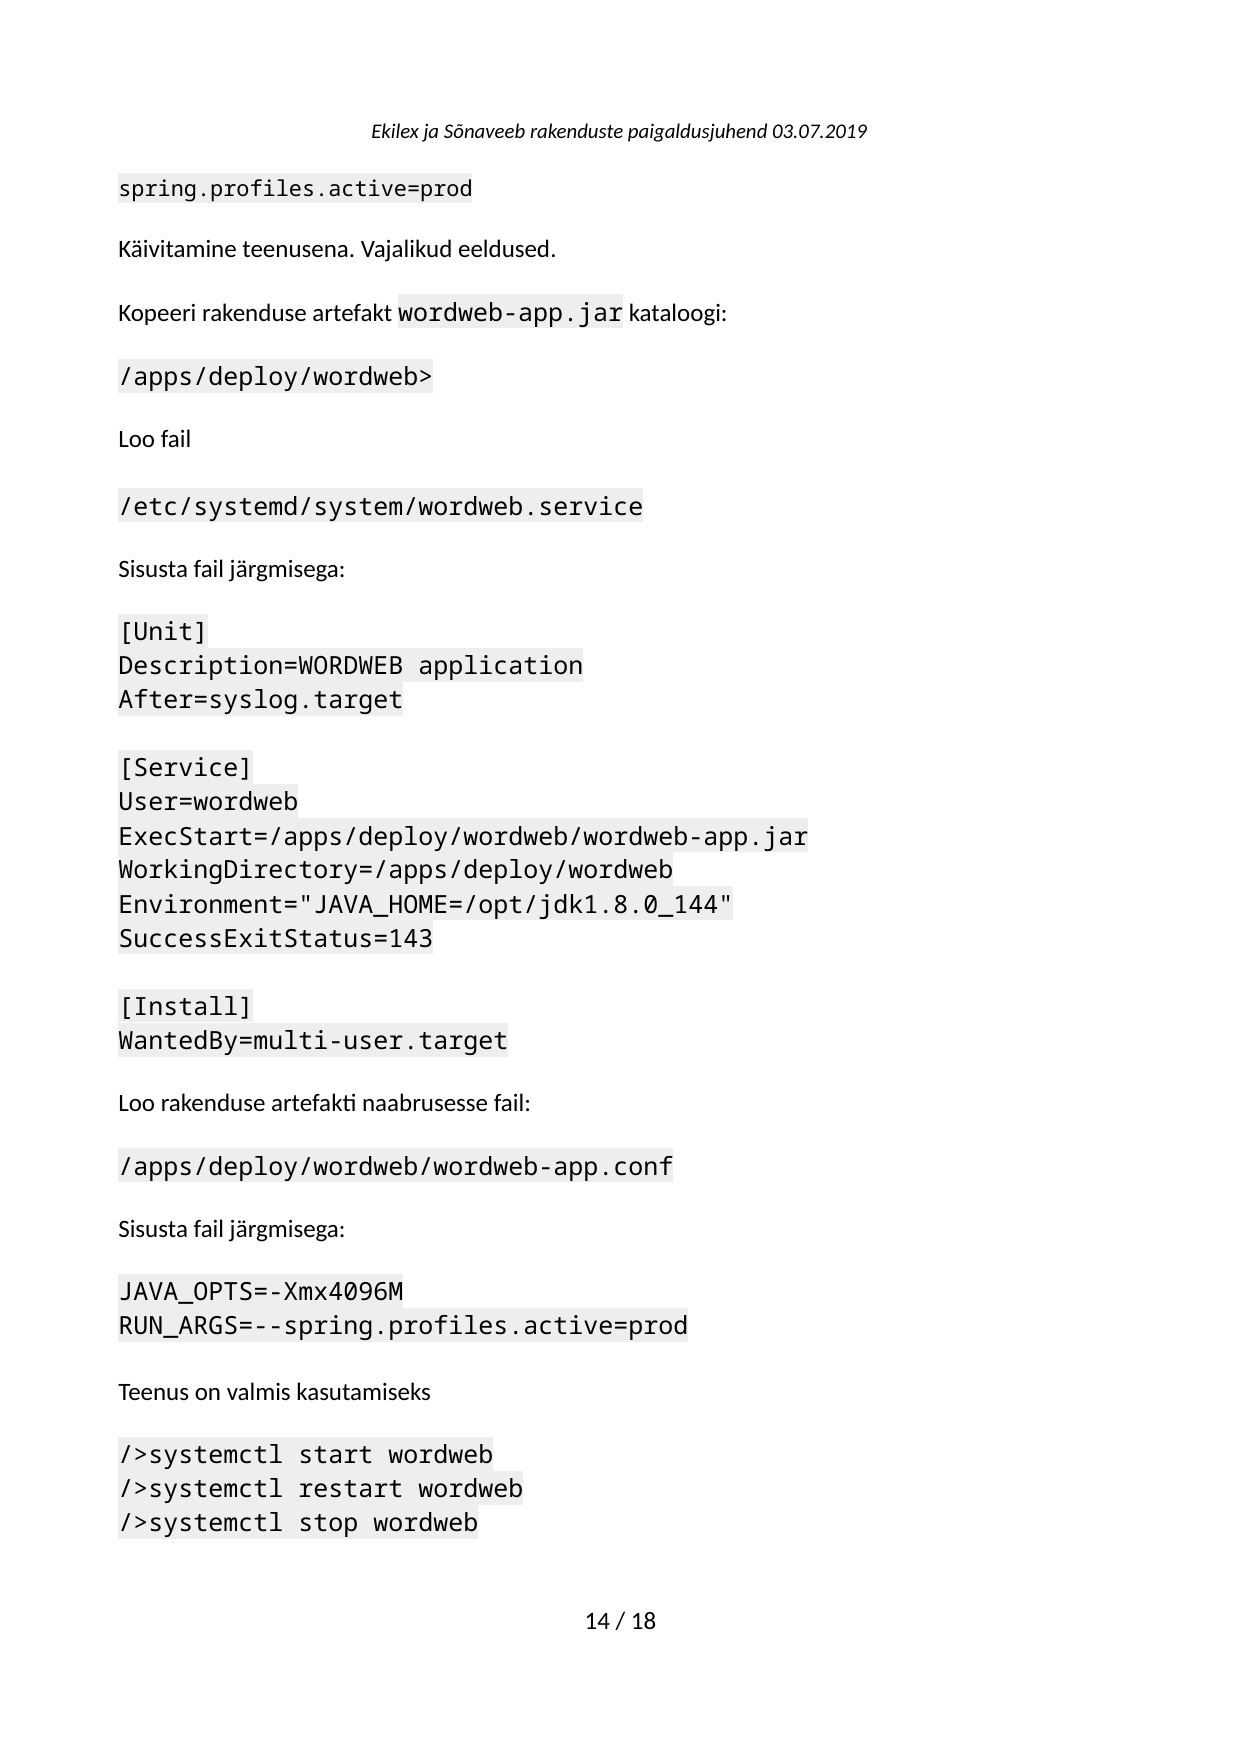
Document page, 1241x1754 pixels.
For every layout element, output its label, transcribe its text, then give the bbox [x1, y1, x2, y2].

text [Service] [118, 750, 1122, 784]
text />systemctl restart wordweb [118, 1471, 1122, 1505]
text JAVA_OPTS=-Xmx4096M [118, 1274, 1122, 1308]
text Description=WORDWEB application [118, 648, 1122, 682]
text [Unit] [118, 614, 1122, 648]
text />systemctl stop wordweb [118, 1505, 1122, 1539]
text />systemctl start wordweb [118, 1437, 1122, 1471]
text /apps/deploy/wordweb/wordweb-app.conf [118, 1148, 1122, 1182]
text After=syslog.target [118, 682, 1122, 716]
text /etc/systemd/system/wordweb.service [118, 488, 1122, 522]
text ExecStart=/apps/deploy/wordweb/wordweb-app.jar [118, 818, 1122, 852]
text SuccessExitStatus=143 [118, 920, 1122, 954]
text spring.profiles.active=prod [118, 173, 1122, 203]
text Loo fail [118, 423, 1122, 454]
text Käivitamine teenusena. Vajalikud eeldused. [118, 233, 1122, 264]
text User=wordweb [118, 784, 1122, 818]
text Teenus on valmis kasutamiseks [118, 1376, 1122, 1406]
text RUN_ARGS=--spring.profiles.active=prod [118, 1308, 1122, 1342]
text WorkingDirectory=/apps/deploy/wordweb [118, 852, 1122, 886]
text Sisusta fail järgmisega: [118, 553, 1122, 583]
text /apps/deploy/wordweb> [118, 359, 1122, 393]
text Environment="JAVA_HOME=/opt/jdk1.8.0_144" [118, 886, 1122, 920]
text Loo rakenduse artefakti naabrusesse fail: [118, 1087, 1122, 1118]
text [Install] [118, 988, 1122, 1022]
text WantedBy=multi-user.target [118, 1022, 1122, 1057]
text Kopeeri rakenduse artefakt wordweb-app.jar kataloogi: [118, 294, 1122, 328]
text Sisusta fail järgmisega: [118, 1213, 1122, 1243]
